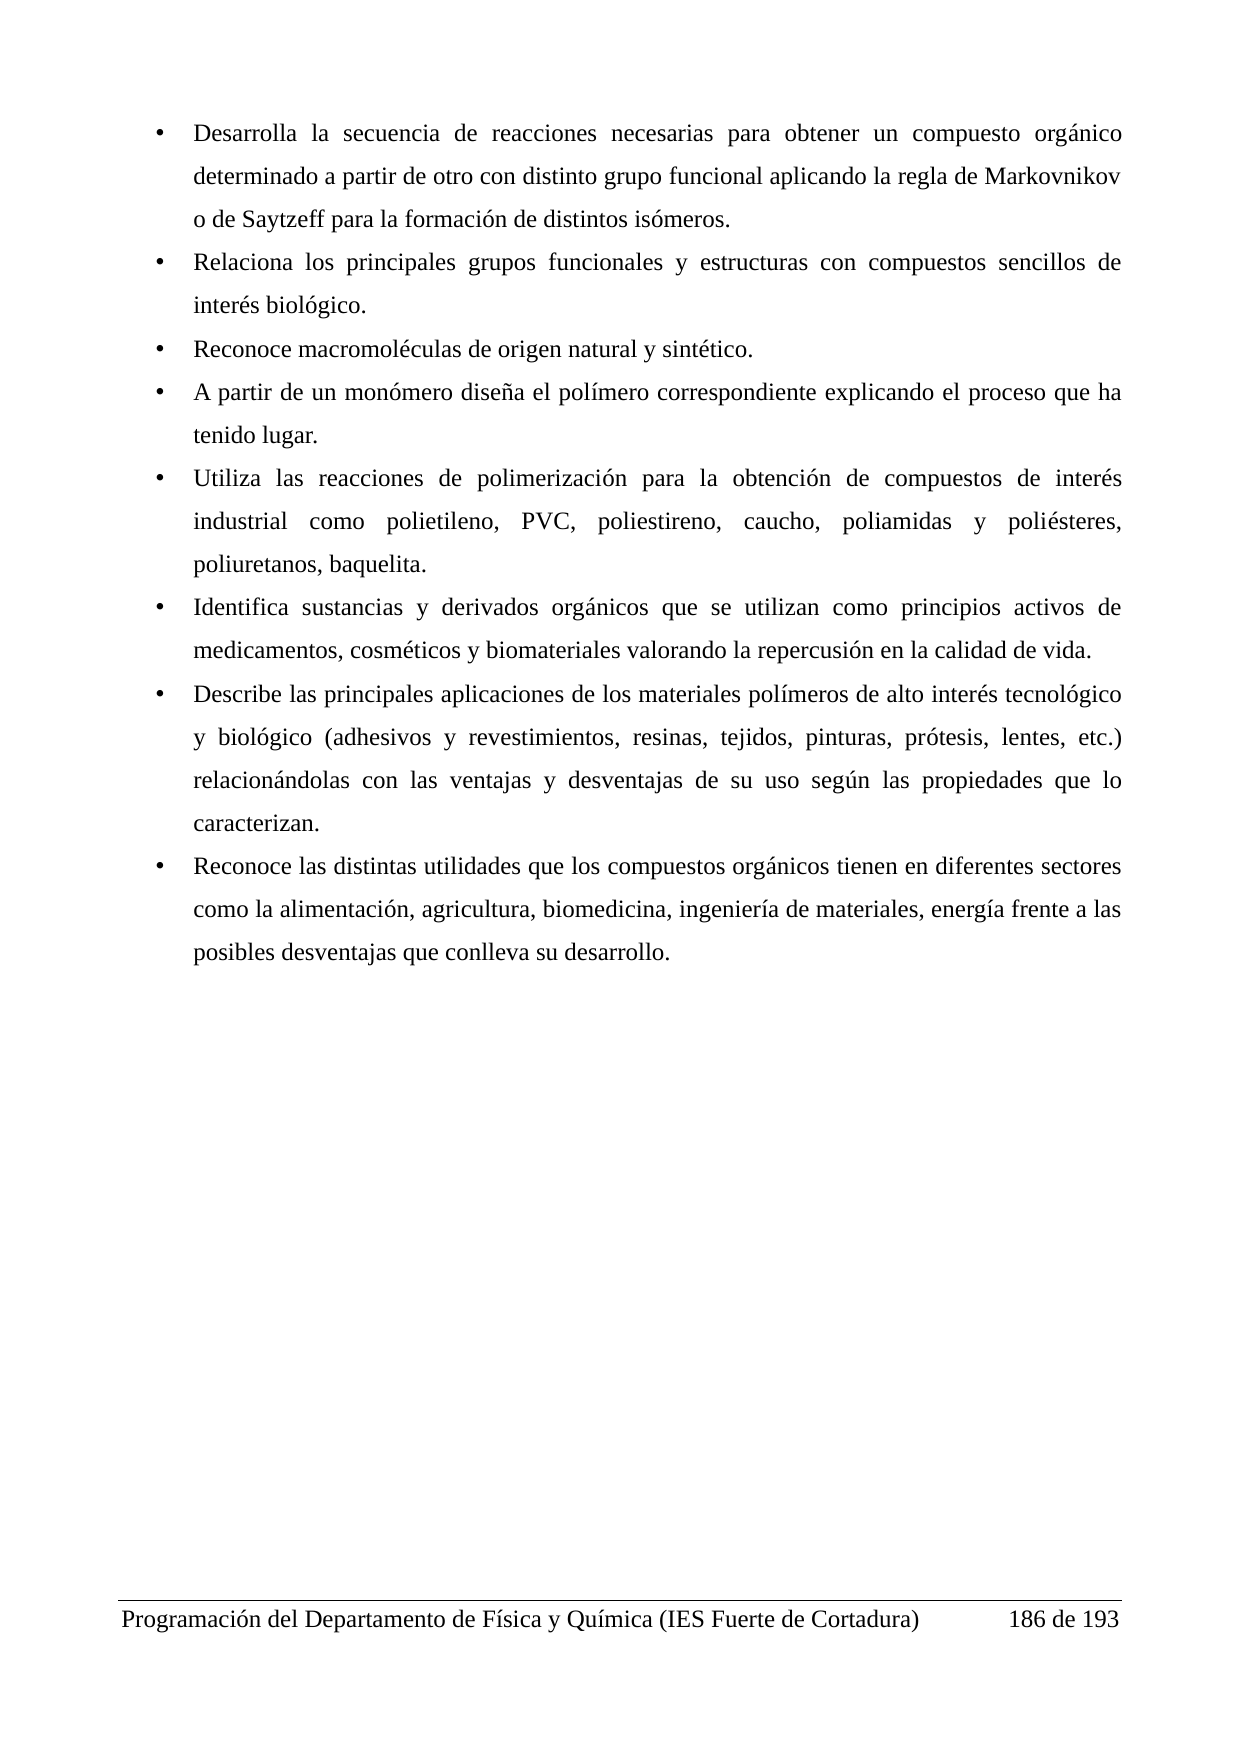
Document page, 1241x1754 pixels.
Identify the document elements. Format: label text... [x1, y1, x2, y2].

list Relaciona los principales grupos funcionales y estructuras con compuestos sencillos de interés biológico. [156, 247, 1122, 319]
list A partir de un monómero diseña el polímero correspondiente explicando el proceso que ha tenido lugar. [156, 377, 1122, 449]
list Describe las principales aplicaciones de los materiales polímeros de alto interés tecnológico y biológico (adhesivos y revestimientos, resinas, tejidos, pinturas, prótesis, lentes, etc.) relacionándolas con las ventajas y desventajas de su uso según las propiedades que lo caracterizan. [156, 679, 1122, 837]
list Utiliza las reacciones de polimerización para la obtención de compuestos de interés industrial como polietileno, PVC, poliestireno, caucho, poliamidas y poliésteres, poliuretanos, baquelita. [156, 463, 1122, 578]
list Reconoce macromoléculas de origen natural y sintético. [156, 334, 1122, 362]
list Identifica sustancias y derivados orgánicos que se utilizan como principios activos de medicamentos, cosméticos y biomateriales valorando la repercusión en la calidad de vida. [156, 592, 1122, 664]
list Desarrolla la secuencia de reacciones necesarias para obtener un compuesto orgánico determinado a partir de otro con distinto grupo funcional aplicando la regla de Markovnikov o de Saytzeff para la formación de distintos isómeros. [156, 118, 1122, 233]
list Reconoce las distintas utilidades que los compuestos orgánicos tienen en diferentes sectores como la alimentación, agricultura, biomedicina, ingeniería de materiales, energía frente a las posibles desventajas que conlleva su desarrollo. [156, 851, 1122, 966]
